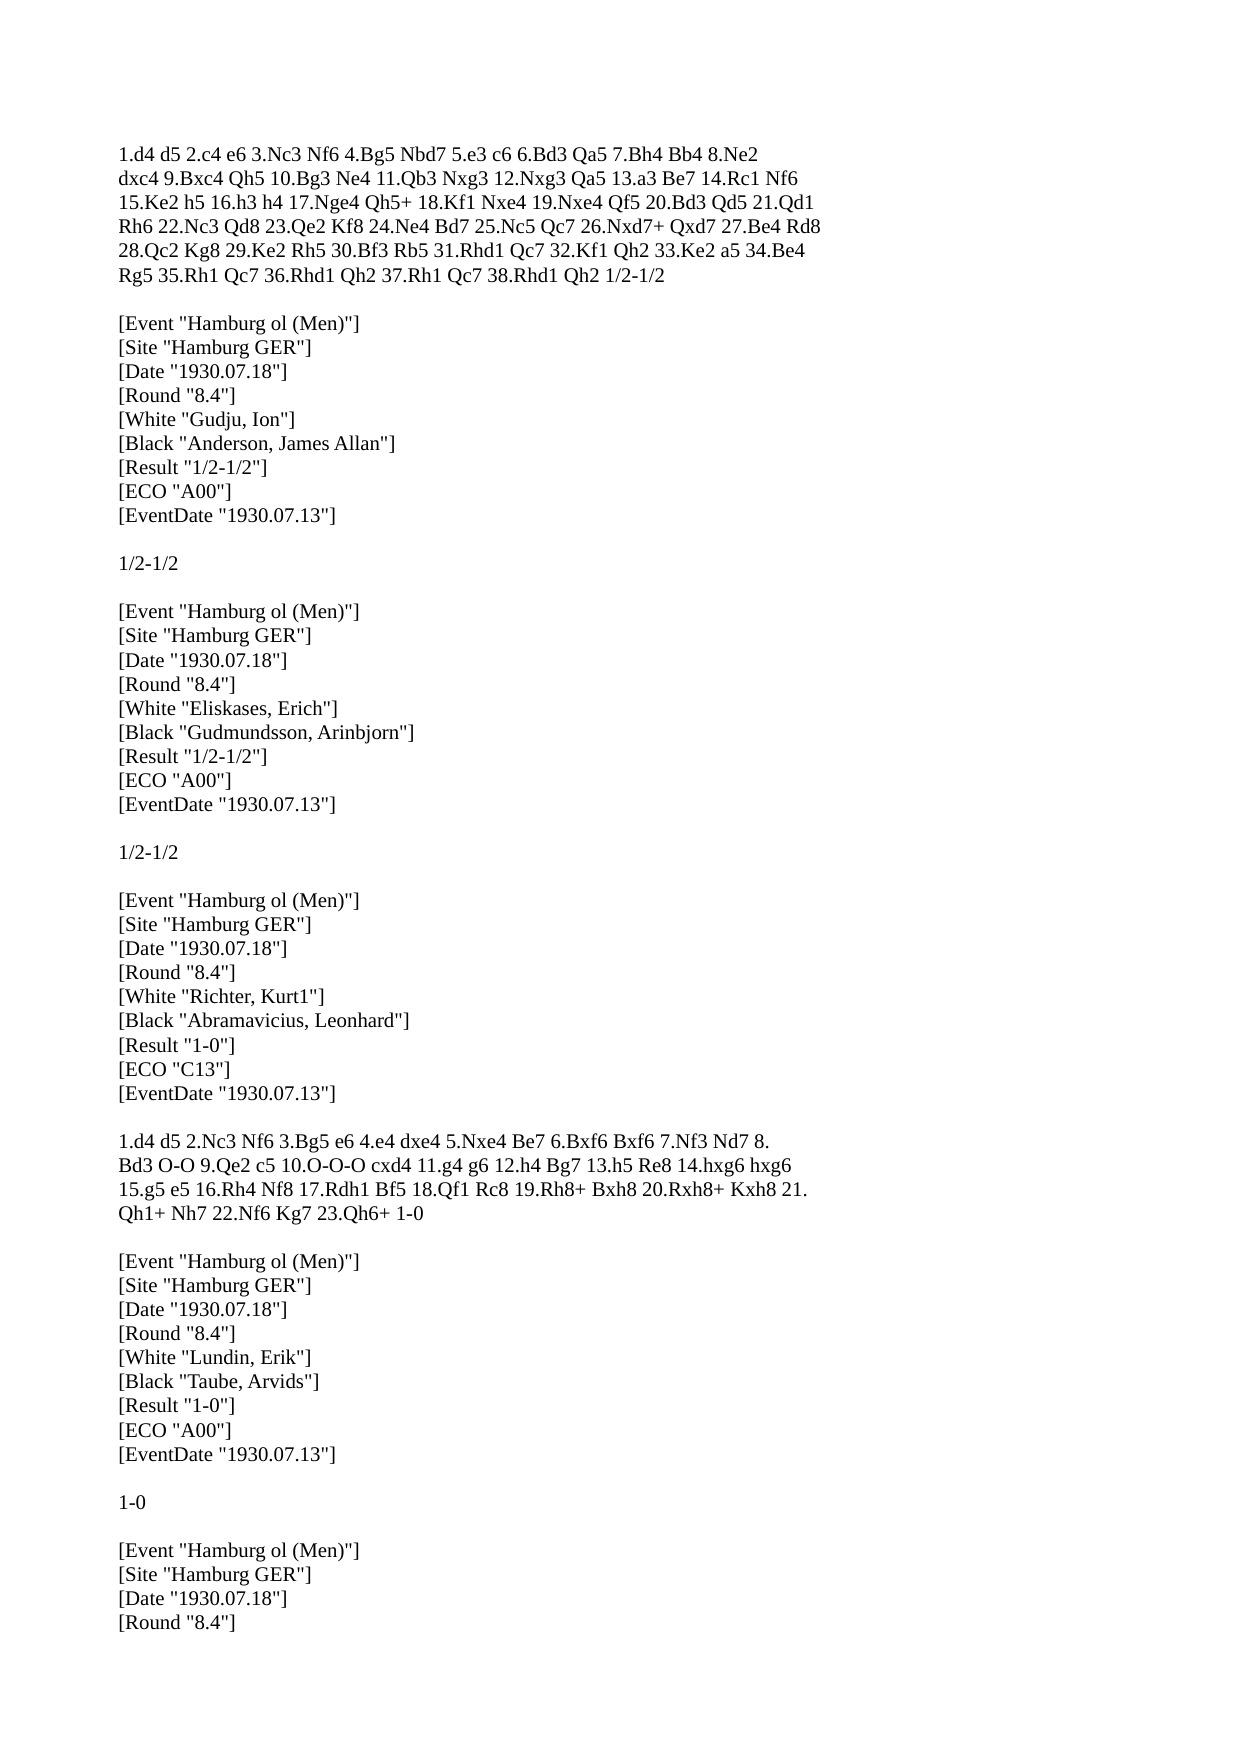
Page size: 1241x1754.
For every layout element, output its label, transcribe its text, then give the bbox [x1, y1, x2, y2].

text [Event "Hamburg ol (Men)"] [118, 599, 1122, 623]
text 1.d4 d5 2.Nc3 Nf6 3.Bg5 e6 4.e4 dxe4 5.Nxe4 Be7 6.Bxf6 Bxf6 7.Nf3 Nd7 8. [118, 1129, 1122, 1153]
text [Result "1/2-1/2"] [118, 744, 1122, 768]
text [EventDate "1930.07.13"] [118, 503, 1122, 527]
text [Date "1930.07.18"] [118, 647, 1122, 672]
text [ECO "C13"] [118, 1057, 1122, 1081]
text [Round "8.4"] [118, 960, 1122, 984]
text [ECO "A00"] [118, 768, 1122, 792]
text [Round "8.4"] [118, 383, 1122, 407]
text [Event "Hamburg ol (Men)"] [118, 1538, 1122, 1562]
text [EventDate "1930.07.13"] [118, 1081, 1122, 1105]
text [Round "8.4"] [118, 672, 1122, 696]
text Rg5 35.Rh1 Qc7 36.Rhd1 Qh2 37.Rh1 Qc7 38.Rhd1 Qh2 1/2-1/2 [118, 262, 1122, 287]
text [ECO "A00"] [118, 1417, 1122, 1442]
text [White "Eliskases, Erich"] [118, 696, 1122, 720]
text [Result "1/2-1/2"] [118, 455, 1122, 479]
text 28.Qc2 Kg8 29.Ke2 Rh5 30.Bf3 Rb5 31.Rhd1 Qc7 32.Kf1 Qh2 33.Ke2 a5 34.Be4 [118, 238, 1122, 262]
text Rh6 22.Nc3 Qd8 23.Qe2 Kf8 24.Ne4 Bd7 25.Nc5 Qc7 26.Nxd7+ Qxd7 27.Be4 Rd8 [118, 214, 1122, 238]
text [Site "Hamburg GER"] [118, 1273, 1122, 1297]
text [Round "8.4"] [118, 1610, 1122, 1634]
text 1/2-1/2 [118, 840, 1122, 864]
text [Result "1-0"] [118, 1393, 1122, 1417]
text [Result "1-0"] [118, 1032, 1122, 1057]
text 15.g5 e5 16.Rh4 Nf8 17.Rdh1 Bf5 18.Qf1 Rc8 19.Rh8+ Bxh8 20.Rxh8+ Kxh8 21. [118, 1177, 1122, 1201]
text [Date "1930.07.18"] [118, 1586, 1122, 1610]
text [Site "Hamburg GER"] [118, 335, 1122, 359]
text dxc4 9.Bxc4 Qh5 10.Bg3 Ne4 11.Qb3 Nxg3 12.Nxg3 Qa5 13.a3 Be7 14.Rc1 Nf6 [118, 166, 1122, 190]
text [Black "Anderson, James Allan"] [118, 431, 1122, 455]
text [Event "Hamburg ol (Men)"] [118, 1249, 1122, 1273]
text [EventDate "1930.07.13"] [118, 792, 1122, 816]
text [Event "Hamburg ol (Men)"] [118, 311, 1122, 335]
text [Black "Gudmundsson, Arinbjorn"] [118, 720, 1122, 744]
text 1/2-1/2 [118, 551, 1122, 575]
text [Site "Hamburg GER"] [118, 912, 1122, 936]
text [Round "8.4"] [118, 1321, 1122, 1345]
text Qh1+ Nh7 22.Nf6 Kg7 23.Qh6+ 1-0 [118, 1201, 1122, 1225]
text [White "Lundin, Erik"] [118, 1345, 1122, 1369]
text [Event "Hamburg ol (Men)"] [118, 888, 1122, 912]
text [Date "1930.07.18"] [118, 1297, 1122, 1321]
text [White "Gudju, Ion"] [118, 407, 1122, 431]
text [EventDate "1930.07.13"] [118, 1442, 1122, 1466]
text [ECO "A00"] [118, 479, 1122, 503]
text 15.Ke2 h5 16.h3 h4 17.Nge4 Qh5+ 18.Kf1 Nxe4 19.Nxe4 Qf5 20.Bd3 Qd5 21.Qd1 [118, 190, 1122, 214]
text [Black "Taube, Arvids"] [118, 1369, 1122, 1393]
text [Date "1930.07.18"] [118, 936, 1122, 960]
text [Black "Abramavicius, Leonhard"] [118, 1008, 1122, 1032]
text [Site "Hamburg GER"] [118, 623, 1122, 647]
text 1.d4 d5 2.c4 e6 3.Nc3 Nf6 4.Bg5 Nbd7 5.e3 c6 6.Bd3 Qa5 7.Bh4 Bb4 8.Ne2 [118, 142, 1122, 166]
text [White "Richter, Kurt1"] [118, 984, 1122, 1008]
text [Date "1930.07.18"] [118, 359, 1122, 383]
text [Site "Hamburg GER"] [118, 1562, 1122, 1586]
text 1-0 [118, 1490, 1122, 1514]
text Bd3 O-O 9.Qe2 c5 10.O-O-O cxd4 11.g4 g6 12.h4 Bg7 13.h5 Re8 14.hxg6 hxg6 [118, 1153, 1122, 1177]
